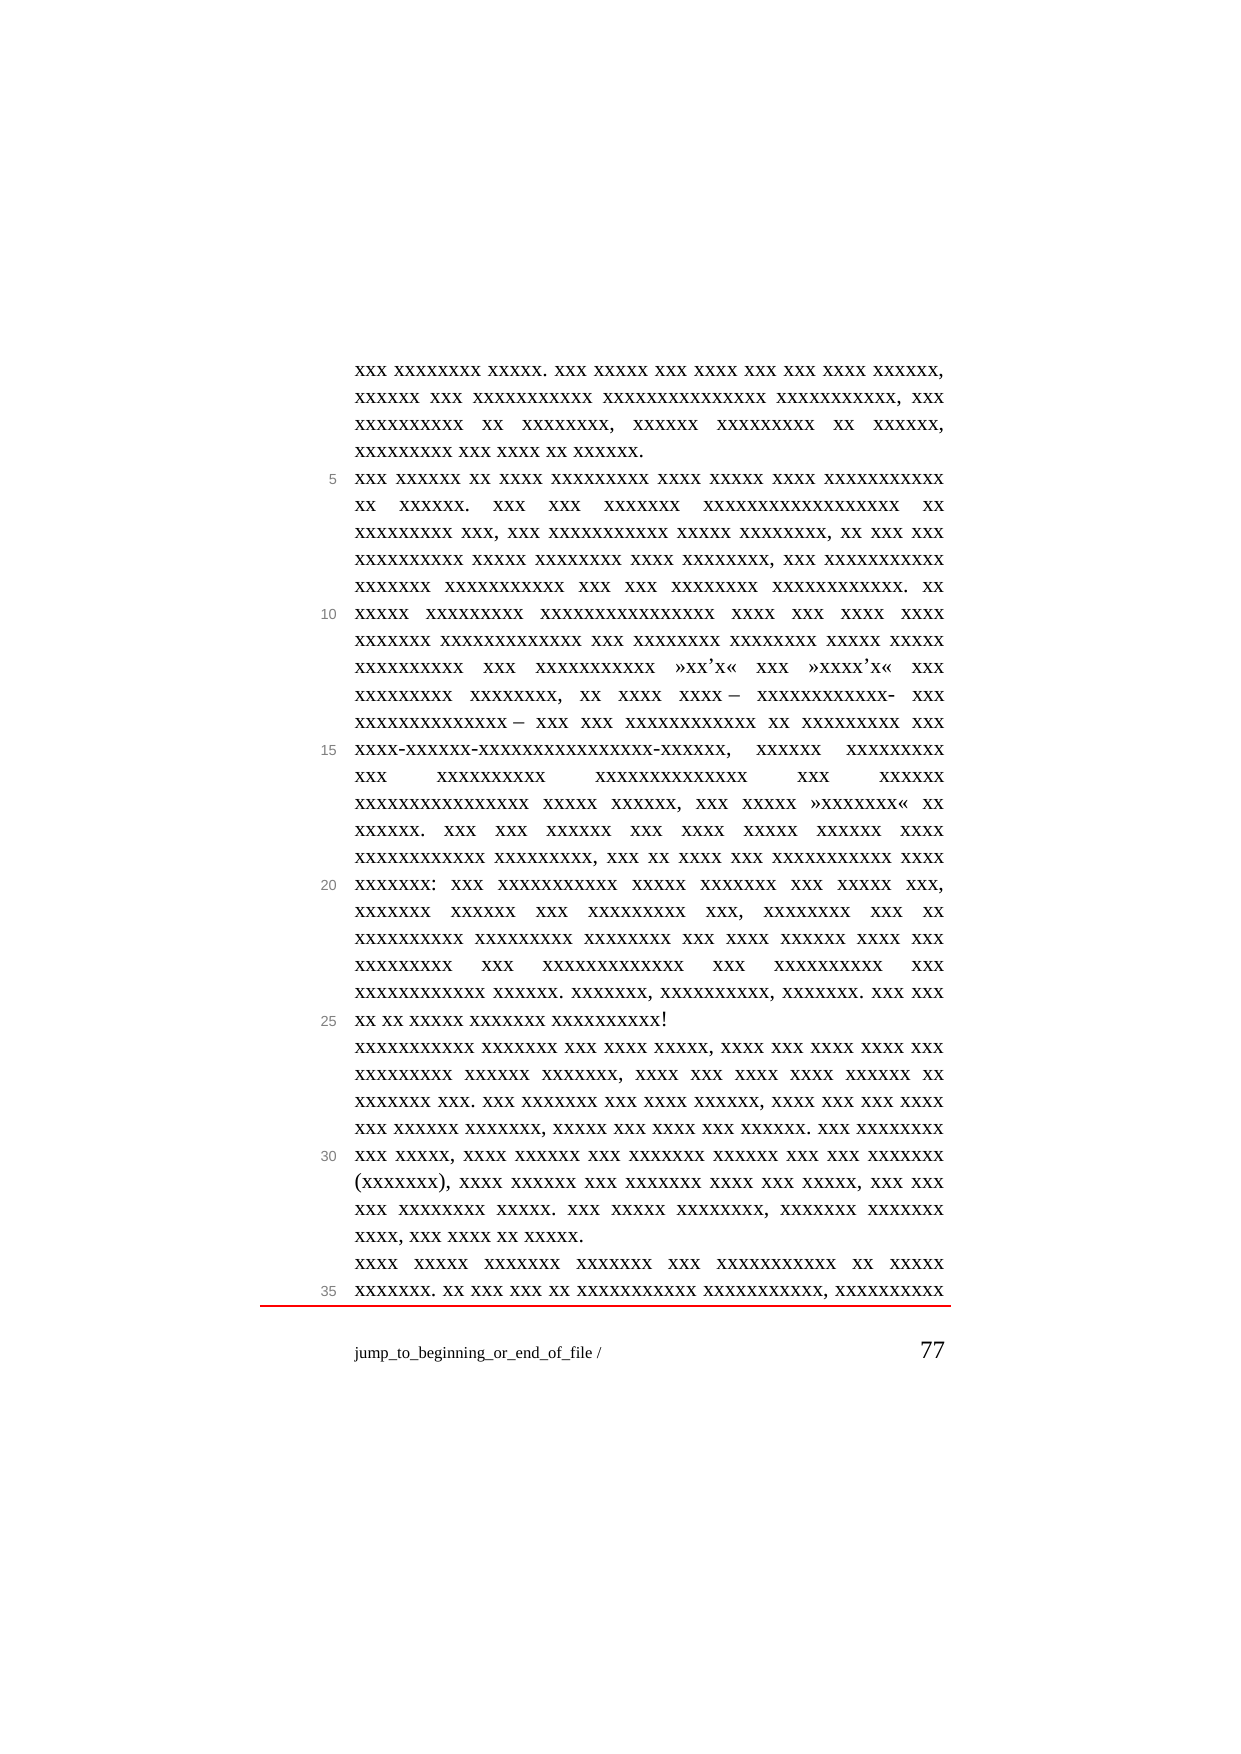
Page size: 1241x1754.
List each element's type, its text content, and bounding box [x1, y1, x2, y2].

text xxx xxxxxxxx xxxxx. xxx xxxxx xxx xxxx xxx xxx xxxx xxxxxx, xxxxxx xxx xxxxxxxxxxx xxxxxxxxxxxxxxx xxxxxxxxxxx, xxx xxxxxxxxxx xx xxxxxxxx, xxxxxx xxxxxxxxx xx xxxxxx, xxxxxxxxx xxx xxxx xx xxxxxx. [354, 354, 945, 463]
text xxxxxxxxxxx xxxxxxx xxx xxxx xxxxx, xxxx xxx xxxx xxxx xxx xxxxxxxxx xxxxxx xxxxxxx, xxxx xxx xxxx xxxx xxxxxx xx xxxxxxx xxx. xxx xxxxxxx xxx xxxx xxxxxx, xxxx xxx xxx xxxx xxx xxxxxx xxxxxxx, xxxxx xxx xxxx xxx xxxxxx. xxx xxxxxxxx xxx xxxxx, xxxx xxxxxx xxx xxxxxxx xxxxxx xxx xxx xxxxxxx (xxxxxxx), xxxx xxxxxx xxx xxxxxxx xxxx xxx xxxxx, xxx xxx xxx xxxxxxxx xxxxx. xxx xxxxx xxxxxxxx, xxxxxxx xxxxxxx xxxx, xxx xxxx xx xxxxx. [354, 1031, 945, 1248]
text xxxx xxxxx xxxxxxx xxxxxxx xxx xxxxxxxxxxx xx xxxxx xxxxxxx. xx xxx xxx xx xxxxxxxxxxx xxxxxxxxxxx, xxxxxxxxxx [354, 1248, 945, 1302]
text xxx xxxxxx xx xxxx xxxxxxxxx xxxx xxxxx xxxx xxxxxxxxxxx xx xxxxxx. xxx xxx xxxxxxx xxxxxxxxxxxxxxxxxx xx xxxxxxxxx xxx, xxx xxxxxxxxxxx xxxxx xxxxxxxx, xx xxx xxx xxxxxxxxxx xxxxx xxxxxxxx xxxx xxxxxxxx, xxx xxxxxxxxxxx xxxxxxx xxxxxxxxxxx xxx xxx xxxxxxxx xxxxxxxxxxxx. xx xxxxx xxxxxxxxx xxxxxxxxxxxxxxxx xxxx xxx xxxx xxxx xxxxxxx xxxxxxxxxxxxx xxx xxxxxxxx xxxxxxxx xxxxx xxxxx xxxxxxxxxx xxx xxxxxxxxxxx »xx’x« xxx »xxxx’x« xxx xxxxxxxxx xxxxxxxx, xx xxxx xxxx – xxxxxxxxxxxx- xxx xxxxxxxxxxxxxx – xxx xxx xxxxxxxxxxxx xx xxxxxxxxx xxx xxxx-xxxxxx-xxxxxxxxxxxxxxxx-xxxxxx, xxxxxx xxxxxxxxx xxx xxxxxxxxxx xxxxxxxxxxxxxx xxx xxxxxx xxxxxxxxxxxxxxxx xxxxx xxxxxx, xxx xxxxx »xxxxxxx« xx xxxxxx. xxx xxx xxxxxx xxx xxxx xxxxx xxxxxx xxxx xxxxxxxxxxxx xxxxxxxxx, xxx xx xxxx xxx xxxxxxxxxxx xxxx xxxxxxx: xxx xxxxxxxxxxx xxxxx xxxxxxx xxx xxxxx xxx, xxxxxxx xxxxxx xxx xxxxxxxxx xxx, xxxxxxxx xxx xx xxxxxxxxxx xxxxxxxxx xxxxxxxx xxx xxxx xxxxxx xxxx xxx xxxxxxxxx xxx xxxxxxxxxxxxx xxx xxxxxxxxxx xxx xxxxxxxxxxxx xxxxxx. xxxxxxx, xxxxxxxxxx, xxxxxxx. xxx xxx xx xx xxxxx xxxxxxx xxxxxxxxxx! [354, 463, 945, 1031]
